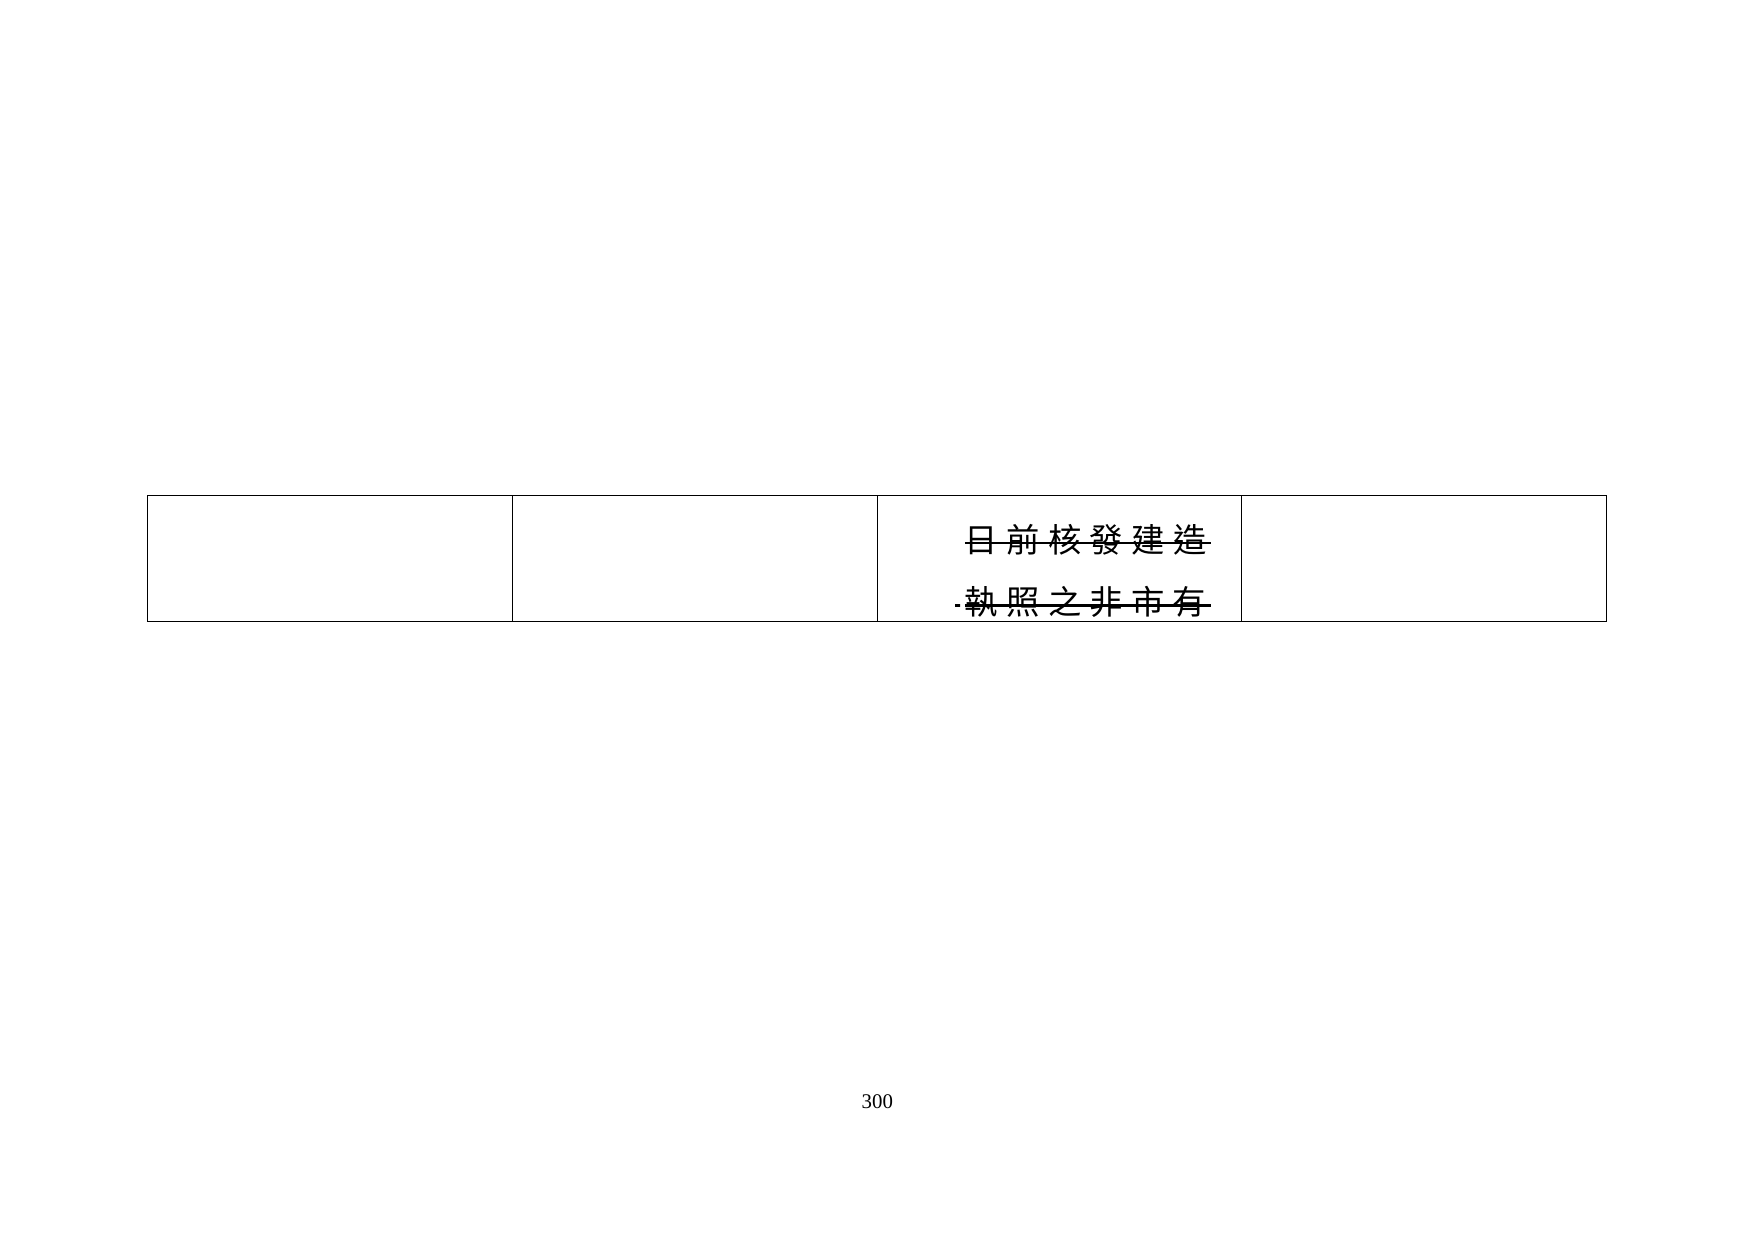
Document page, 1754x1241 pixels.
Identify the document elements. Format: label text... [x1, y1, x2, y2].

table_cell [1242, 496, 1606, 621]
table_cell 日前核發建造執照之非市有 [878, 496, 1241, 621]
table_cell [513, 496, 877, 621]
table_cell [148, 496, 512, 621]
